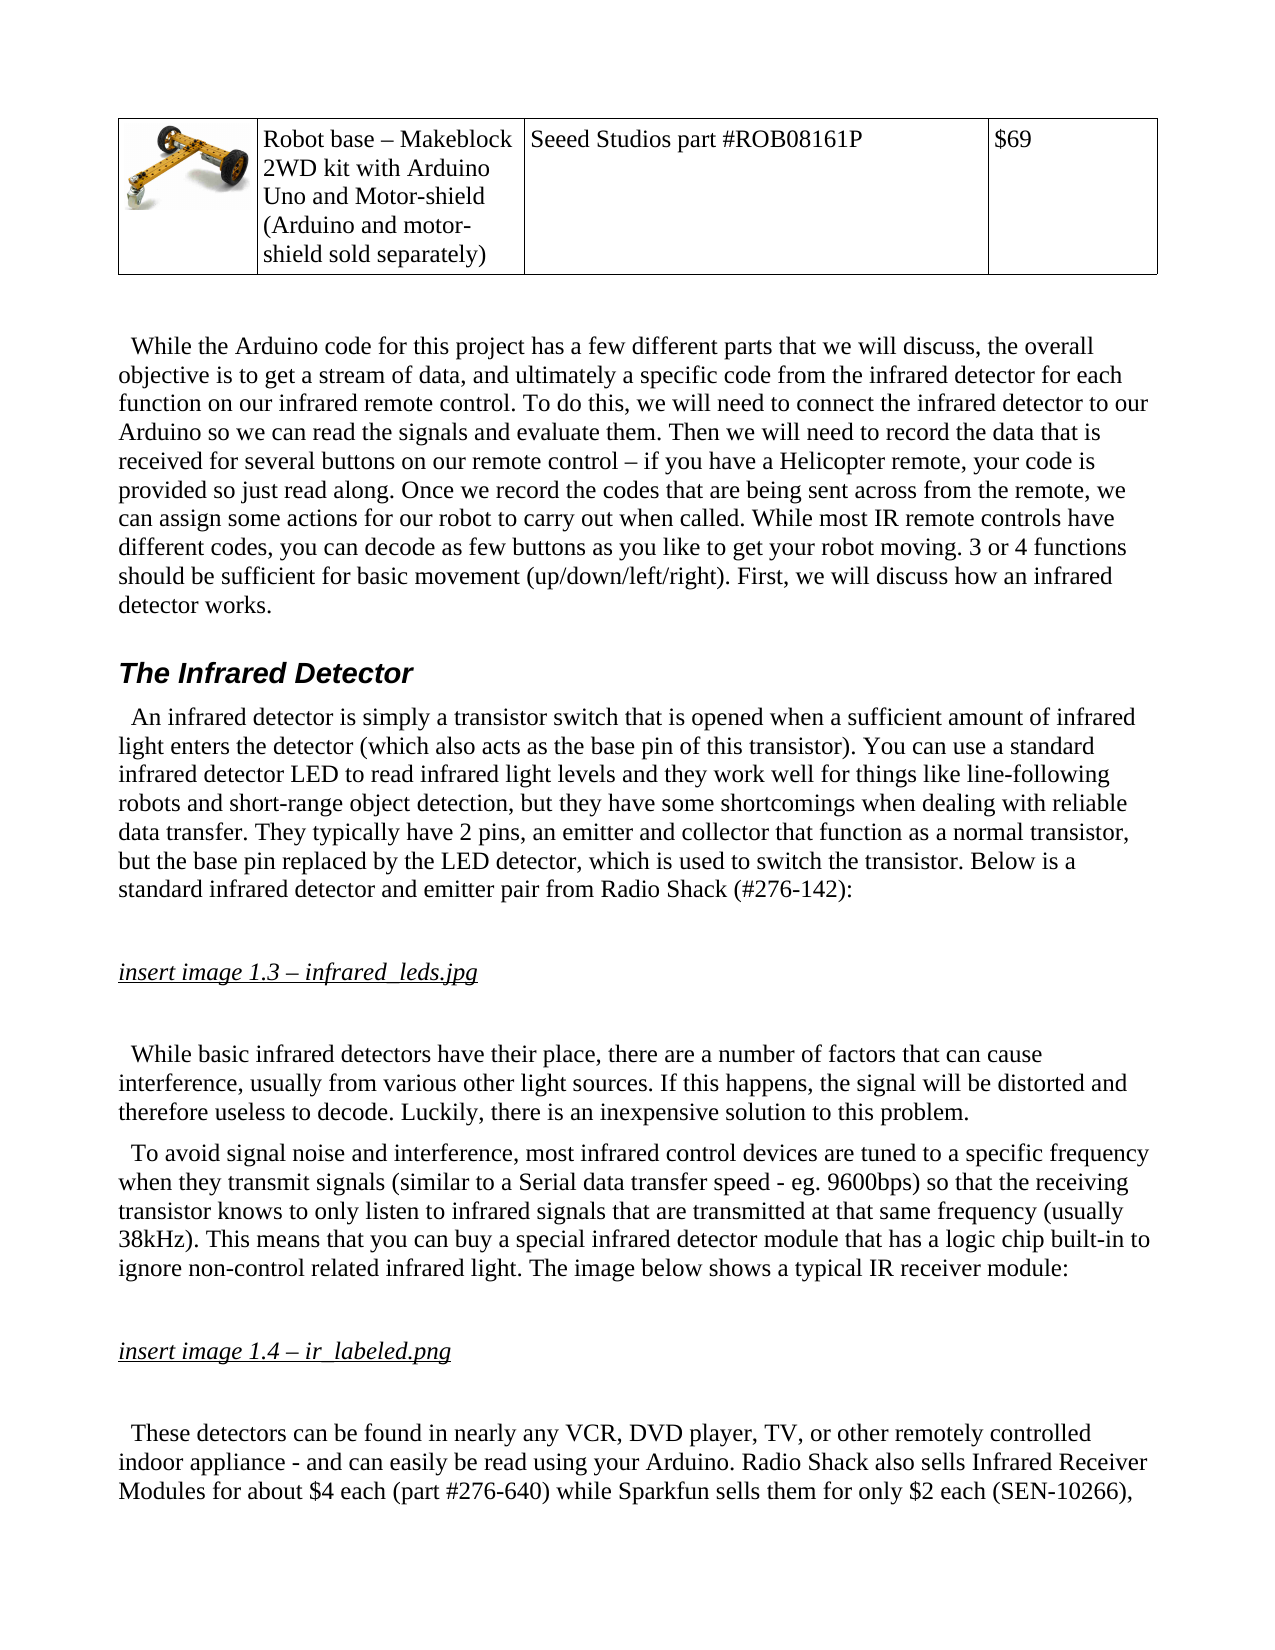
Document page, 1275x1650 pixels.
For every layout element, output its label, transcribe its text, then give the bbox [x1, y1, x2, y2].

table_cell Seeed Studios part #ROB08161P [525, 119, 988, 273]
text insert image 1.4 – ir_labeled.png [118, 1336, 1157, 1364]
text While the Arduino code for this project has a few different parts that we will discuss, the overall objective is to get a stream of data, and ultimately a specific code from the infrared detector for each function on our infrared remote control. To do this, we will need to connect the infrared detector to our Arduino so we can read the signals and evaluate them. Then we will need to record the data that is received for several buttons on our remote control – if you have a Helicopter remote, your code is provided so just read along. Once we record the codes that are being sent across from the remote, we can assign some actions for our robot to carry out when called. While most IR remote controls have different codes, you can decode as few buttons as you like to get your robot moving. 3 or 4 functions should be sufficient for basic movement (up/down/left/right). First, we will discuss how an infrared detector works. [118, 331, 1157, 618]
text While basic infrared detectors have their place, there are a number of factors that can cause interference, usually from various other light sources. If this happens, the signal will be distorted and therefore useless to decode. Luckily, there is an inexpensive solution to this problem. [118, 1039, 1157, 1126]
picture [123, 123, 252, 210]
table_cell $69 [989, 119, 1157, 273]
text These detectors can be found in nearly any VCR, DVD player, TV, or other remotely controlled indoor appliance - and can easily be read using your Arduino. Radio Shack also sells Infrared Receiver Modules for about $4 each (part #276-640) while Sparkfun sells them for only $2 each (SEN-10266), [118, 1418, 1157, 1504]
text insert image 1.3 – infrared_leds.jpg [118, 957, 1157, 986]
text To avoid signal noise and interference, most infrared control devices are tuned to a specific frequency when they transmit signals (similar to a Serial data transfer speed - eg. 9600bps) so that the receiving transistor knows to only listen to infrared signals that are transmitted at that same frequency (usually 38kHz). This means that you can buy a special infrared detector module that has a logic chip built-in to ignore non-control related infrared light. The image below shows a typical IR receiver module: [118, 1138, 1157, 1282]
subtitle The Infrared Detector [118, 656, 1157, 689]
table_cell [119, 119, 257, 273]
text An infrared detector is simply a transistor switch that is opened when a sufficient amount of infrared light enters the detector (which also acts as the base pin of this transistor). You can use a standard infrared detector LED to read infrared light levels and they work well for things like line-following robots and short-range object detection, but they have some shortcomings when dealing with reliable data transfer. They typically have 2 pins, an emitter and collector that function as a normal transistor, but the base pin replaced by the LED detector, which is used to switch the transistor. Below is a standard infrared detector and emitter pair from Radio Shack (#276-142): [118, 702, 1157, 903]
table_cell Robot base – Makeblock 2WD kit with Arduino Uno and Motor-shield (Arduino and motor-shield sold separately) [258, 119, 524, 273]
